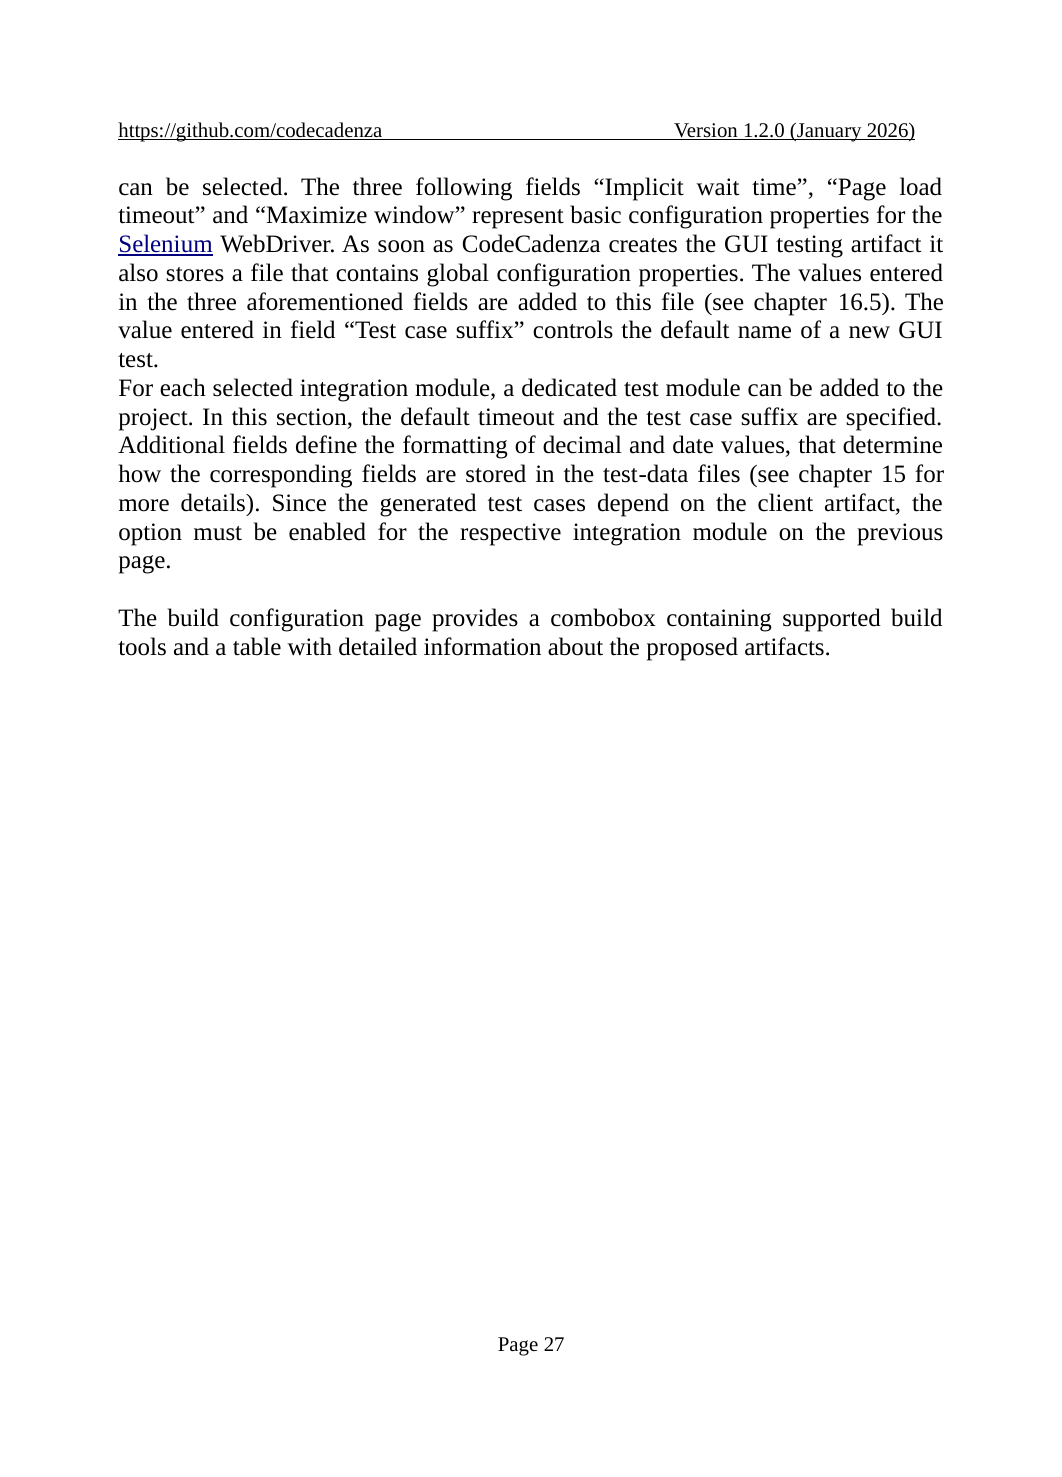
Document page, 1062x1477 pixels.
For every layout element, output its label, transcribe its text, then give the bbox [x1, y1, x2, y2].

text can be selected. The three following fields “Implicit wait time”, “Page load timeout” and “Maximize window” represent basic configuration properties for the Selenium WebDriver. As soon as CodeCadenza creates the GUI testing artifact it also stores a file that contains global configuration properties. The values entered in the three aforementioned fields are added to this file (see chapter 16.5). The value entered in field “Test case suffix” controls the default name of a new GUI test. [118, 172, 944, 373]
text For each selected integration module, a dedicated test module can be added to the project. In this section, the default timeout and the test case suffix are specified. Additional fields define the formatting of decimal and date values, that determine how the corresponding fields are stored in the test‑data files (see chapter 15 for more details). Since the generated test cases depend on the client artifact, the option must be enabled for the respective integration module on the previous page. [118, 373, 944, 574]
text The build configuration page provides a combobox containing supported build tools and a table with detailed information about the proposed artifacts. [118, 603, 944, 660]
